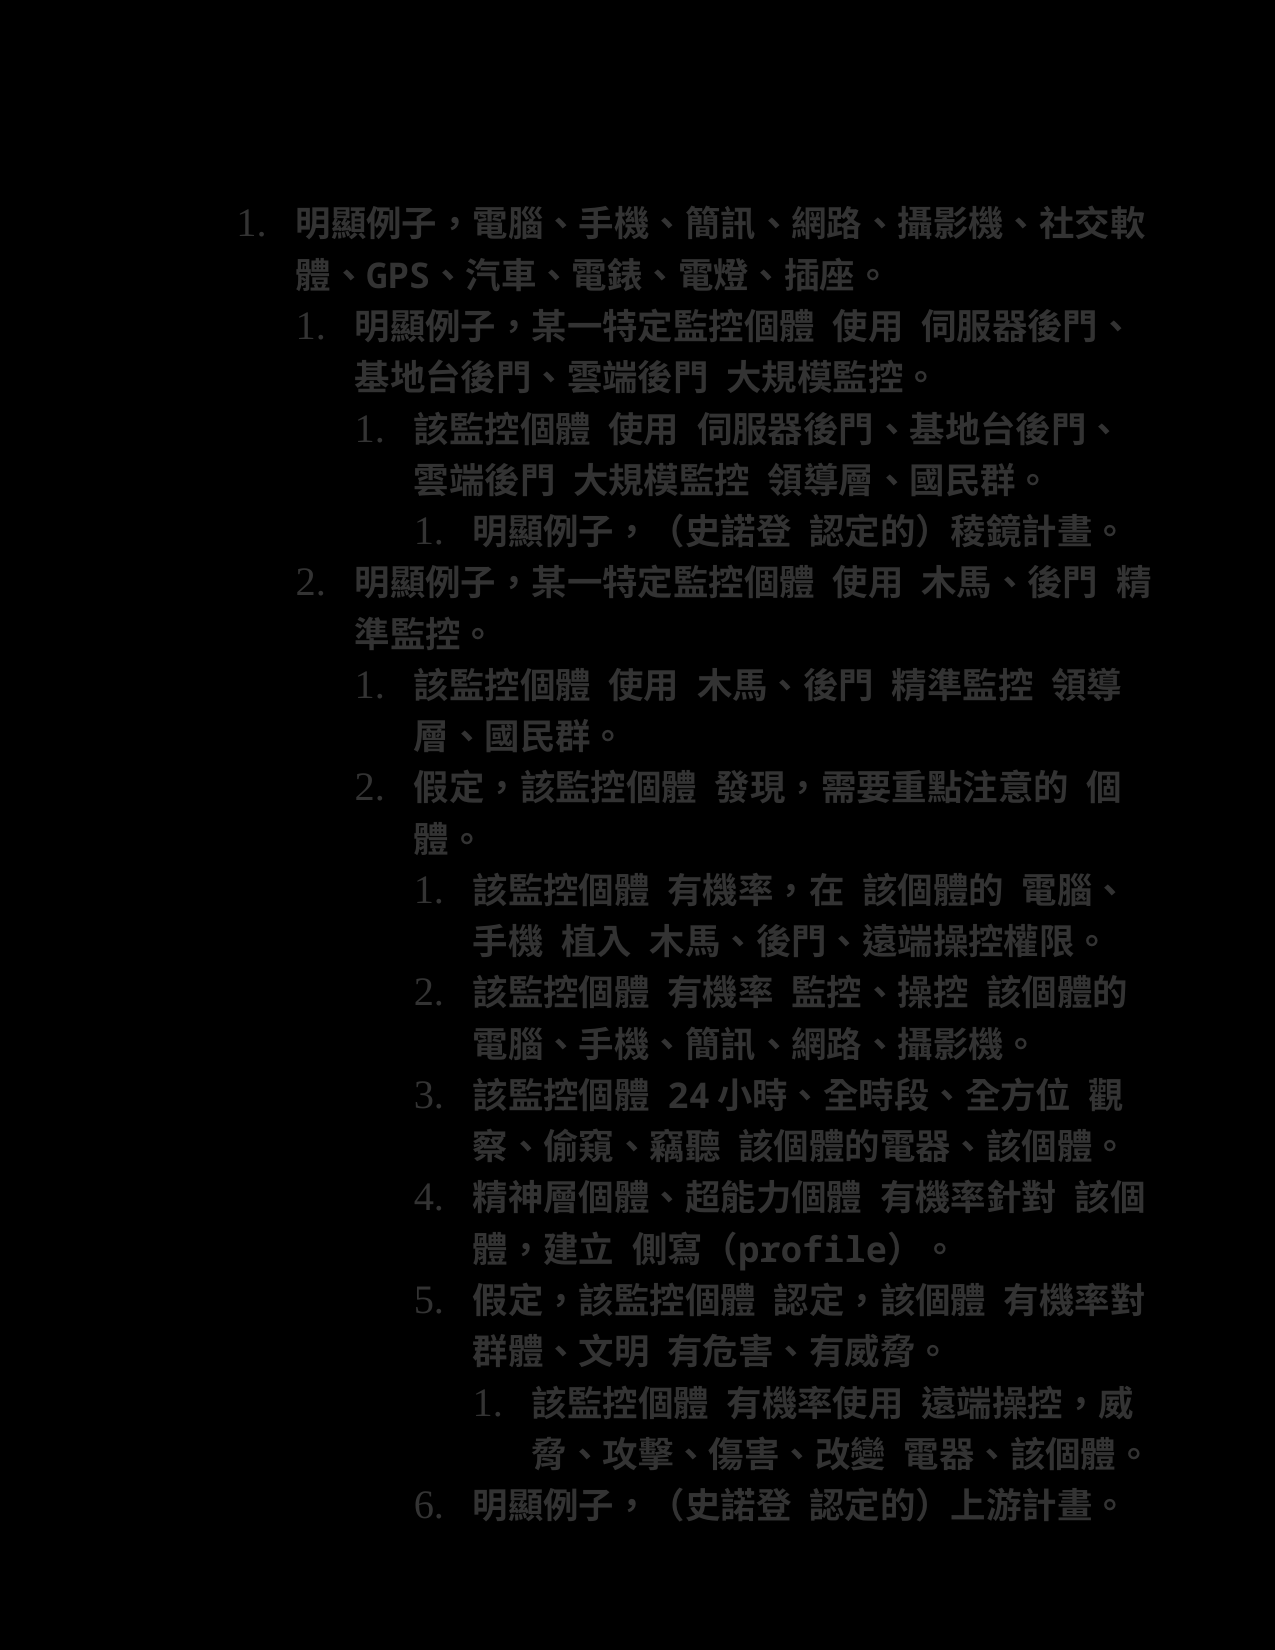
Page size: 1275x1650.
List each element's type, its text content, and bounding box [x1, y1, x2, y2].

list 明顯例子，電腦、手機、簡訊、網路、攝影機、社交軟體、GPS、汽車、電錶、電燈、插座。 [236, 196, 1157, 298]
list 明顯例子，（史諾登 認定的）稜鏡計畫。 [413, 503, 1157, 555]
list 該監控個體 有機率使用 遠端操控，威脅、攻擊、傷害、改變 電器、該個體。 [472, 1375, 1157, 1477]
list 明顯例子，（史諾登 認定的）上游計畫。 [413, 1477, 1157, 1529]
list 精神層個體、超能力個體 有機率針對 該個體，建立 側寫（profile）。 [413, 1170, 1157, 1272]
list 該監控個體 有機率 監控、操控 該個體的 電腦、手機、簡訊、網路、攝影機。 [413, 965, 1157, 1067]
list 明顯例子，某一特定監控個體 使用 伺服器後門、基地台後門、雲端後門 大規模監控。 [295, 298, 1157, 401]
list 明顯例子，某一特定監控個體 使用 木馬、後門 精準監控。 [295, 555, 1157, 657]
list 假定，該監控個體 發現，需要重點注意的 個體。 [354, 760, 1157, 862]
list 該監控個體 24小時、全時段、全方位 觀察、偷窺、竊聽 該個體的電器、該個體。 [413, 1067, 1157, 1170]
list 該監控個體 使用 伺服器後門、基地台後門、雲端後門 大規模監控 領導層、國民群。 [354, 401, 1157, 503]
list 該監控個體 有機率，在 該個體的 電腦、手機 植入 木馬、後門、遠端操控權限。 [413, 862, 1157, 965]
list 該監控個體 使用 木馬、後門 精準監控 領導層、國民群。 [354, 657, 1157, 760]
list 假定，該監控個體 認定，該個體 有機率對 群體、文明 有危害、有威脅。 [413, 1272, 1157, 1375]
